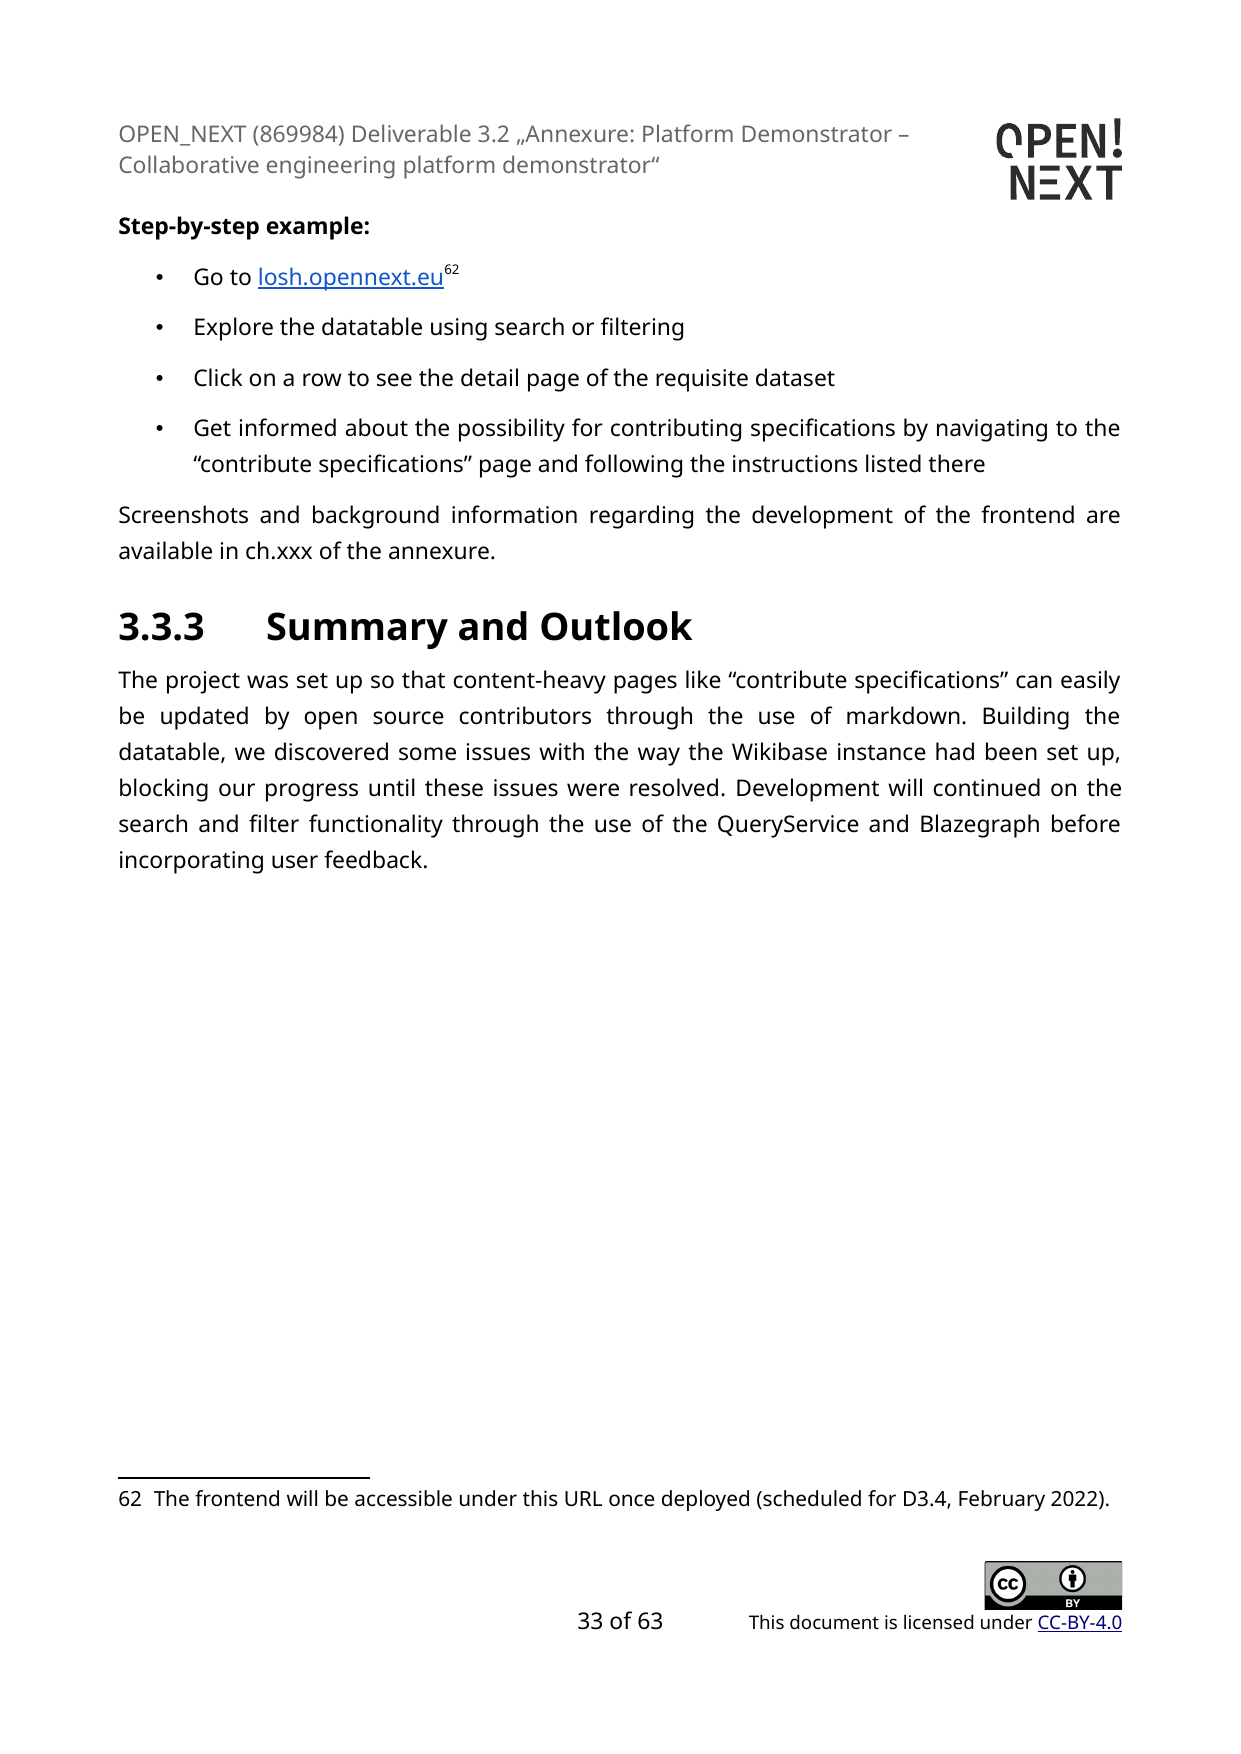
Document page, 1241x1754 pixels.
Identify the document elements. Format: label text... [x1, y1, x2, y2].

list Go to losh.opennext.eu [156, 261, 1122, 292]
list Get informed about the possibility for contributing specifications by navigating to the “contribute specifications” page and following the instructions listed there [156, 412, 1122, 479]
subtitle Summary and Outlook [118, 600, 1122, 651]
list The frontend will be accessible under this URL once deployed (scheduled for D3.4, February 2022). [118, 1484, 1122, 1513]
text Step-by-step example: [118, 210, 1122, 241]
list Click on a row to see the detail page of the requisite dataset [156, 362, 1122, 393]
list The project was set up so that content-heavy pages like “contribute specifications” can easily be updated by open source contributors through the use of markdown. Building the datatable, we discovered some issues with the way the Wikibase instance had been set up, blocking our progress until these issues were resolved. Development will continued on the search and filter functionality through the use of the QueryService and Blazegraph before incorporating user feedback. [118, 664, 1122, 875]
list Explore the datatable using search or filtering [156, 311, 1122, 342]
text Screenshots and background information regarding the development of the frontend are available in ch.xxx of the annexure. [118, 499, 1122, 566]
picture [984, 1561, 1123, 1610]
